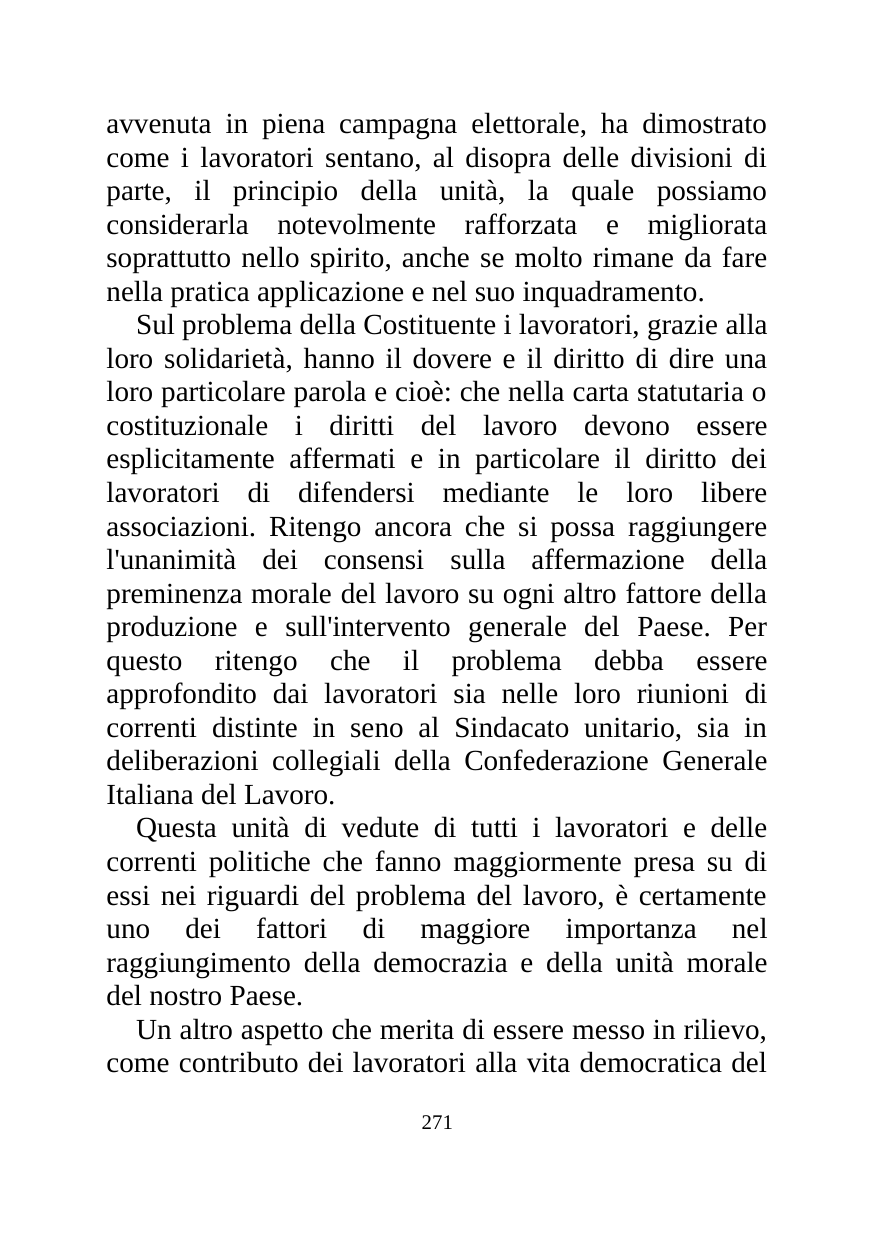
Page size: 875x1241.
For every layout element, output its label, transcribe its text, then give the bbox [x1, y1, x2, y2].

text Un altro aspetto che merita di essere messo in rilievo, come contributo dei lavoratori alla vita democratica del [106, 1012, 768, 1079]
text Sul problema della Costituente i lavoratori, grazie alla loro solidarietà, hanno il dovere e il diritto di dire una loro particolare parola e cioè: che nella carta statutaria o costituzionale i diritti del lavoro devono essere esplicitamente affermati e in particolare il diritto dei lavoratori di difendersi mediante le loro libere associazioni. Ritengo ancora che si possa raggiungere l'unanimità dei consensi sulla affermazione della preminenza morale del lavoro su ogni altro fattore della produzione e sull'intervento generale del Paese. Per questo ritengo che il problema debba essere approfondito dai lavoratori sia nelle loro riunioni di correnti distinte in seno al Sindacato unitario, sia in deliberazioni collegiali della Confederazione Generale Italiana del Lavoro. [106, 307, 768, 811]
text avvenuta in piena campagna elettorale, ha dimostrato come i lavoratori sentano, al disopra delle divisioni di parte, il principio della unità, la quale possiamo considerarla notevolmente rafforzata e migliorata soprattutto nello spirito, anche se molto rimane da fare nella pratica applicazione e nel suo inquadramento. [106, 106, 768, 307]
text Questa unità di vedute di tutti i lavoratori e delle correnti politiche che fanno maggiormente presa su di essi nei riguardi del problema del lavoro, è certamente uno dei fattori di maggiore importanza nel raggiungimento della democrazia e della unità morale del nostro Paese. [106, 811, 768, 1012]
